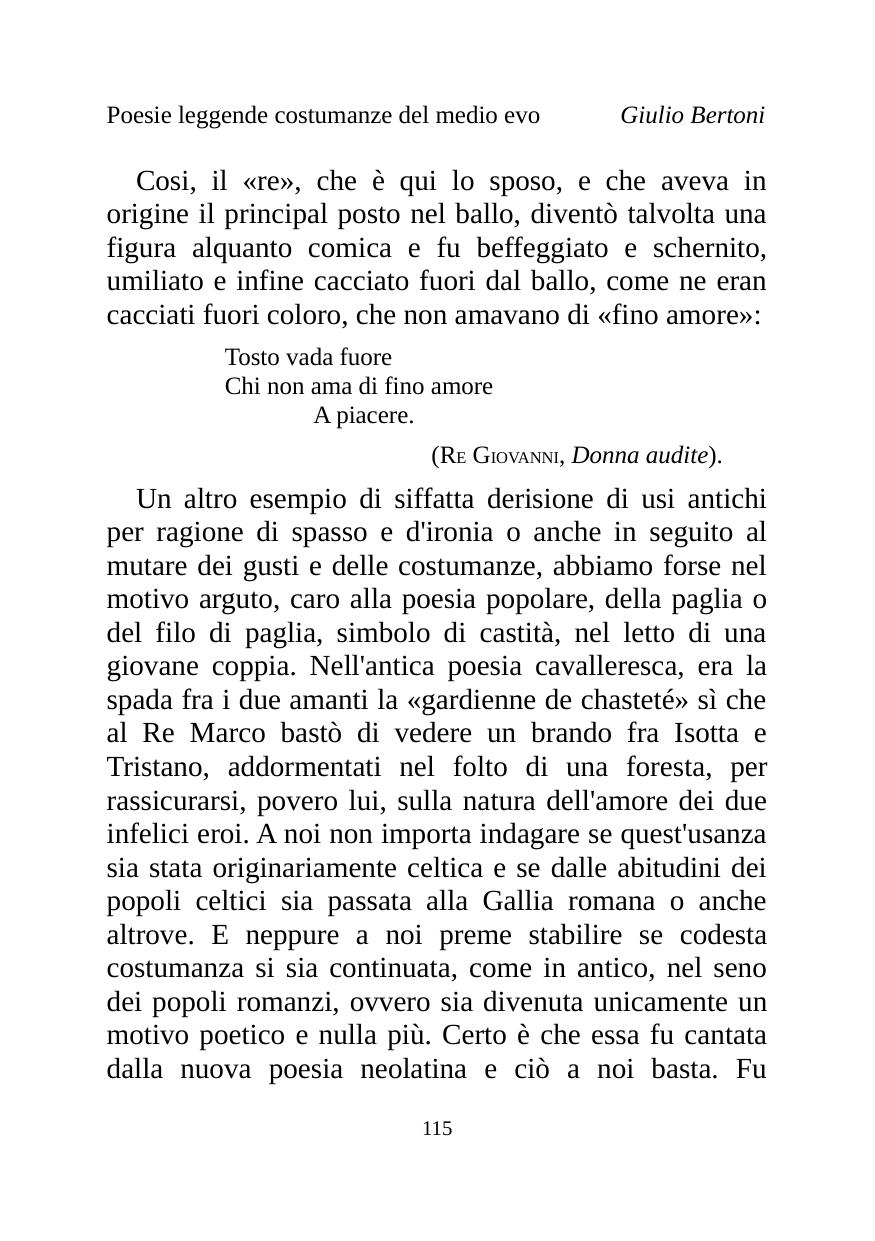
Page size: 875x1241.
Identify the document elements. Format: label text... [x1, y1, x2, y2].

text (Re Giovanni, Donna audite). [431, 440, 768, 469]
text Un altro esempio di siffatta derisione di usi antichi per ragione di spasso e d'ironia o anche in seguito al mutare dei gusti e delle costumanze, abbiamo forse nel motivo arguto, caro alla poesia popolare, della paglia o del filo di paglia, simbolo di castità, nel letto di una giovane coppia. Nell'antica poesia cavalleresca, era la spada fra i due amanti la «gardienne de chasteté» sì che al Re Marco bastò di vedere un brando fra Isotta e Tristano, addormentati nel folto di una foresta, per rassicurarsi, povero lui, sulla natura dell'amore dei due infelici eroi. A noi non importa indagare se quest'usanza sia stata originariamente celtica e se dalle abitudini dei popoli celtici sia passata alla Gallia romana o anche altrove. E neppure a noi preme stabilire se codesta costumanza si sia continuata, come in antico, nel seno dei popoli romanzi, ovvero sia divenuta unicamente un motivo poetico e nulla più. Certo è che essa fu cantata dalla nuova poesia neolatina e ciò a noi basta. Fu [106, 481, 768, 1084]
text A piacere. [165, 400, 768, 428]
text Tosto vada fuore Chi non ama di fino amore [224, 342, 768, 400]
text Cosi, il «re», che è qui lo sposo, e che aveva in origine il principal posto nel ballo, diventò talvolta una figura alquanto comica e fu beffeggiato e schernito, umiliato e infine cacciato fuori dal ballo, come ne eran cacciati fuori coloro, che non amavano di «fino amore»: [106, 163, 768, 330]
